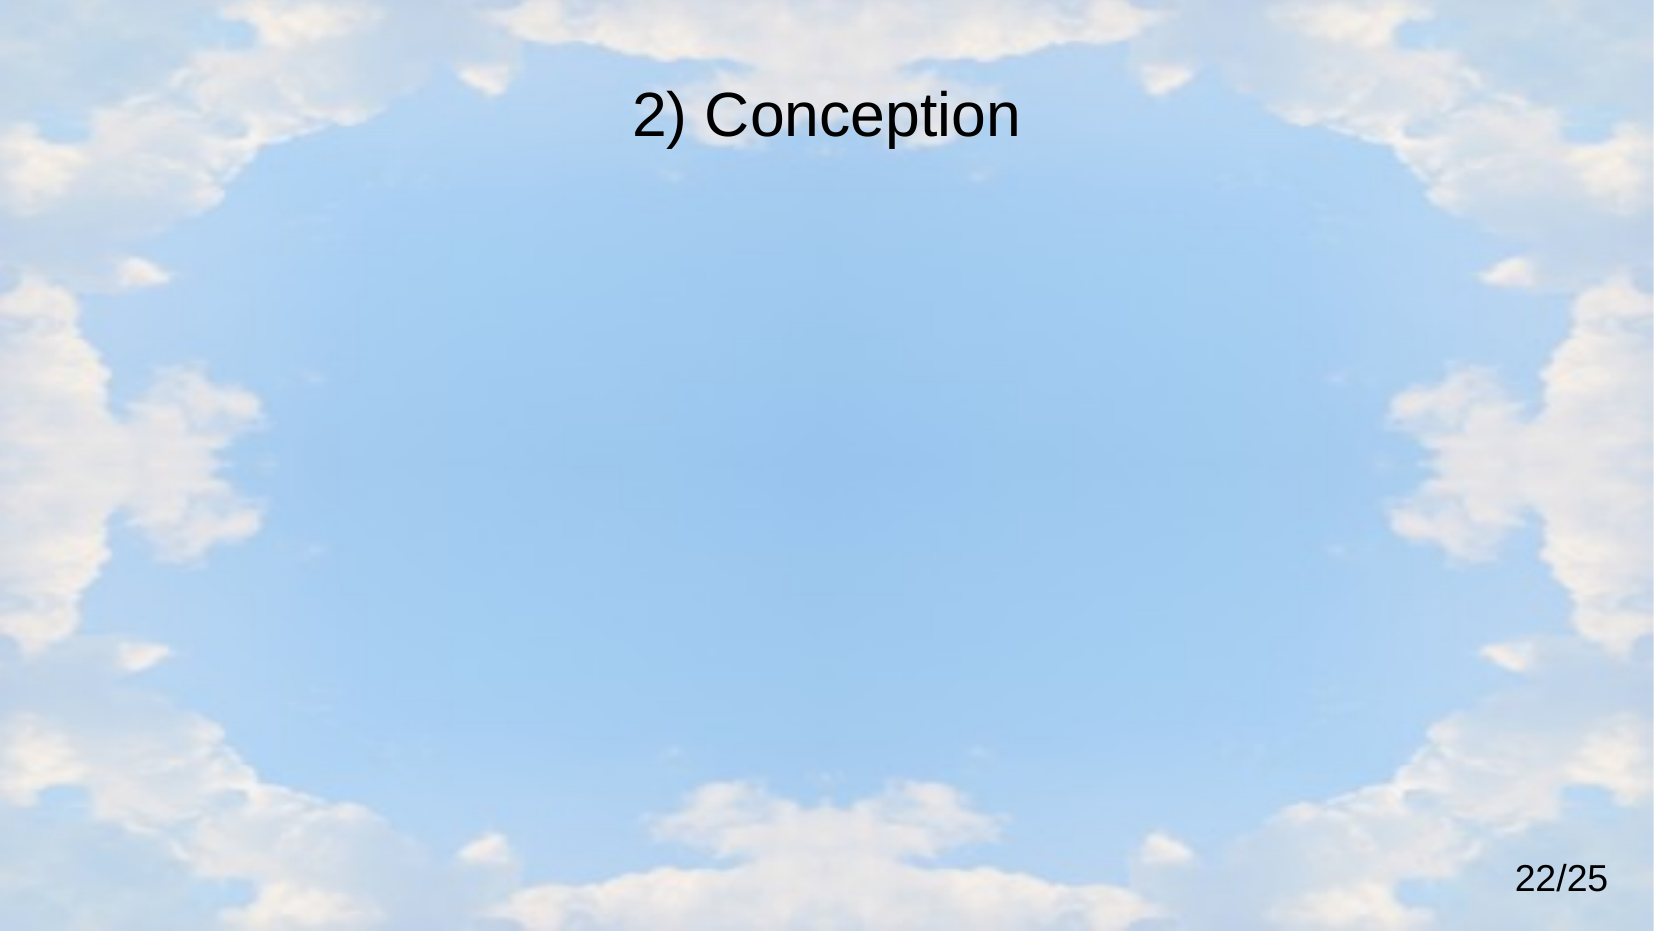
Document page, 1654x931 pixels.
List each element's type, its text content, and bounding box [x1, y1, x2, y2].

text_box <numéro>/25 [1500, 850, 1654, 921]
picture [0, 0, 1654, 931]
title 2) Conception [82, 37, 1571, 193]
